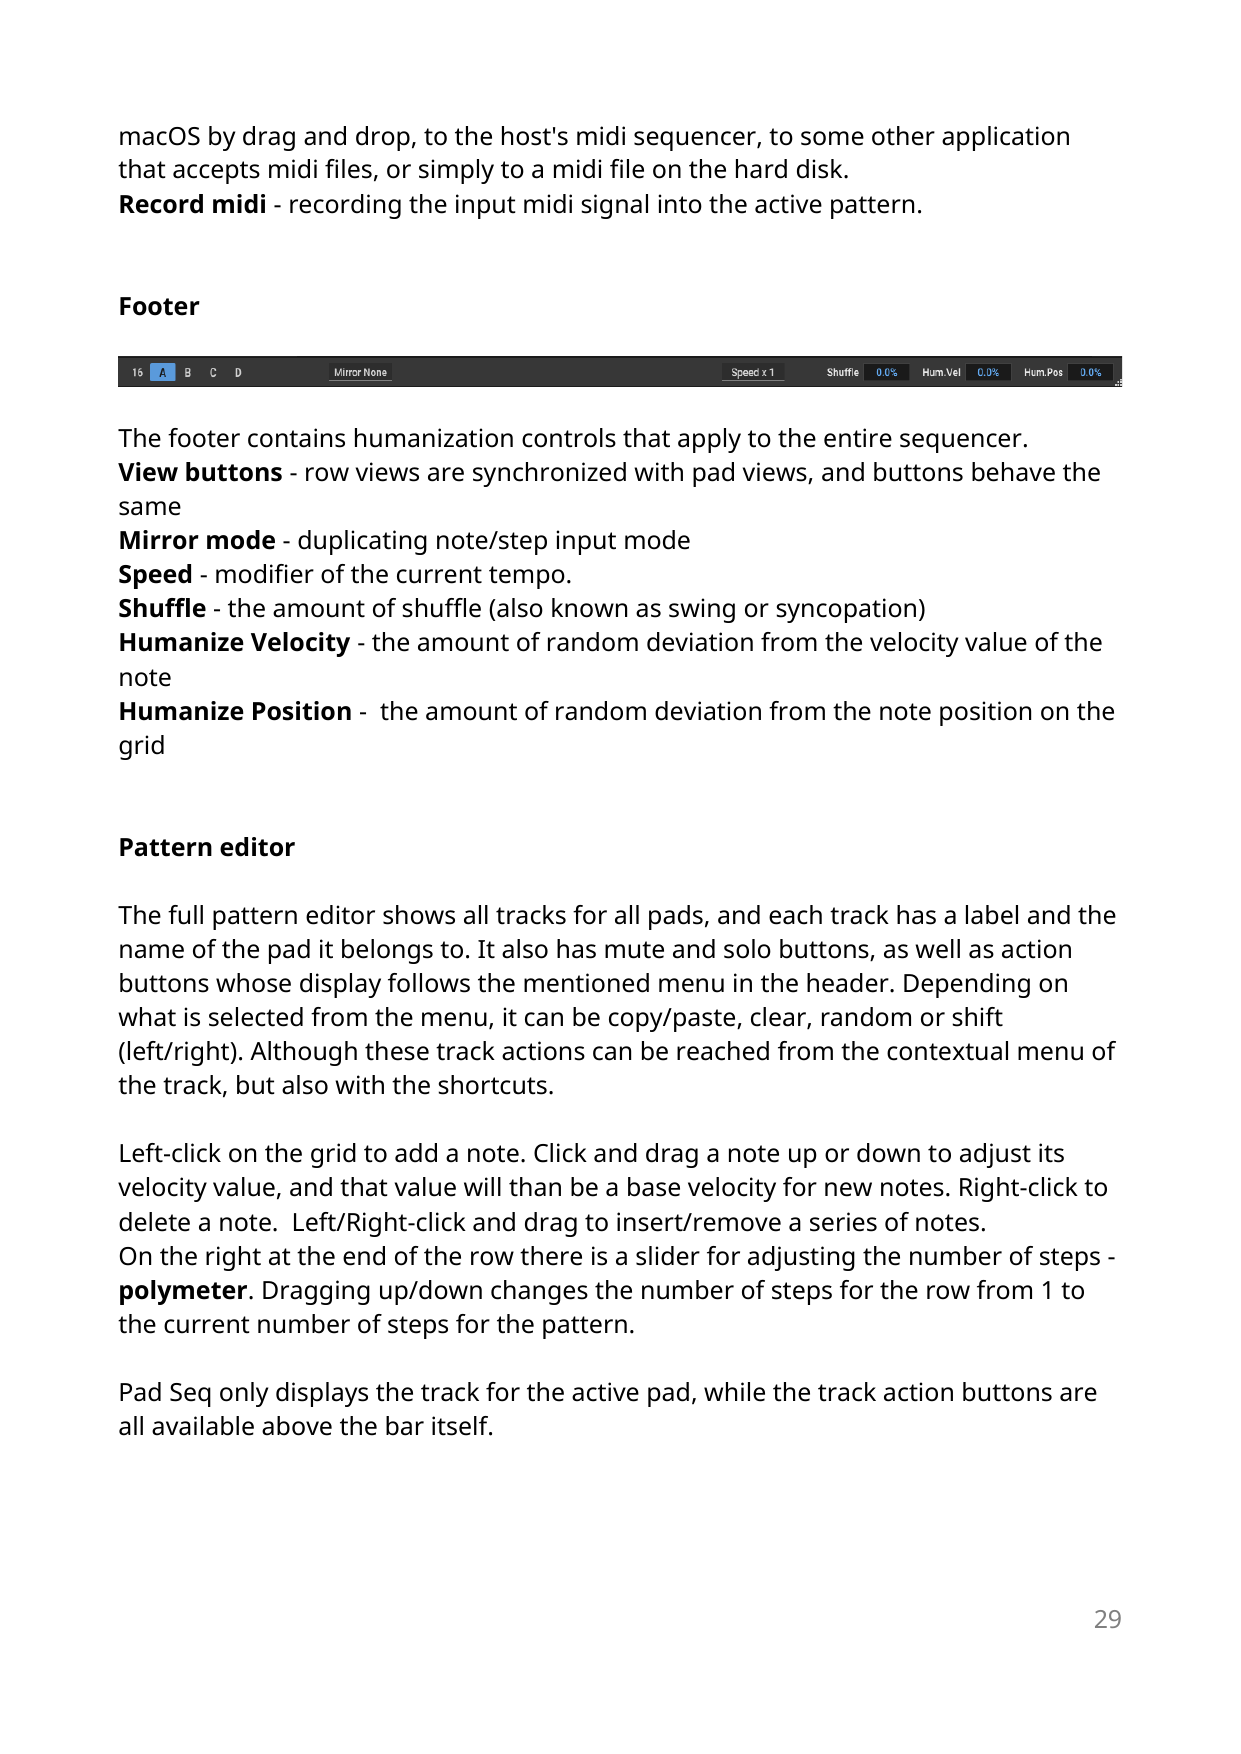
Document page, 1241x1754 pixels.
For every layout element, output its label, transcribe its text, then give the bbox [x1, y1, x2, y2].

text Footer [118, 288, 1122, 322]
text Speed - modifier of the current tempo. [118, 557, 1122, 591]
text macOS by drag and drop, to the host's midi sequencer, to some other application that accepts midi files, or simply to a midi file on the hard disk. [118, 118, 1122, 186]
picture [118, 356, 1123, 387]
text The footer contains humanization controls that apply to the entire sequencer. [118, 421, 1122, 455]
text Record midi - recording the input midi signal into the active pattern. [118, 186, 1122, 220]
text Pad Seq only displays the track for the active pad, while the track action buttons are all available above the bar itself. [118, 1374, 1122, 1443]
text On the right at the end of the row there is a slider for adjusting the number of steps - polymeter. Dragging up/down changes the number of steps for the row from 1 to the current number of steps for the pattern. [118, 1238, 1122, 1340]
text Shuffle - the amount of shuffle (also known as swing or syncopation) [118, 591, 1122, 625]
text The full pattern editor shows all tracks for all pads, and each track has a label and the name of the pad it belongs to. It also has mute and solo buttons, as well as action buttons whose display follows the mentioned menu in the header. Depending on what is selected from the menu, it can be copy/paste, clear, random or shift (left/right). Although these track actions can be reached from the contextual menu of the track, but also with the shortcuts. [118, 898, 1122, 1102]
text View buttons - row views are synchronized with pad views, and buttons behave the same [118, 455, 1122, 523]
text Humanize Position - the amount of random deviation from the note position on the grid [118, 693, 1122, 761]
text Humanize Velocity - the amount of random deviation from the velocity value of the note [118, 625, 1122, 693]
text Left-click on the grid to add a note. Click and drag a note up or down to adjust its velocity value, and that value will than be a base velocity for new notes. Right-click to delete a note. Left/Right-click and drag to insert/remove a series of notes. [118, 1136, 1122, 1238]
text Mirror mode - duplicating note/step input mode [118, 523, 1122, 557]
text Pattern editor [118, 829, 1122, 863]
